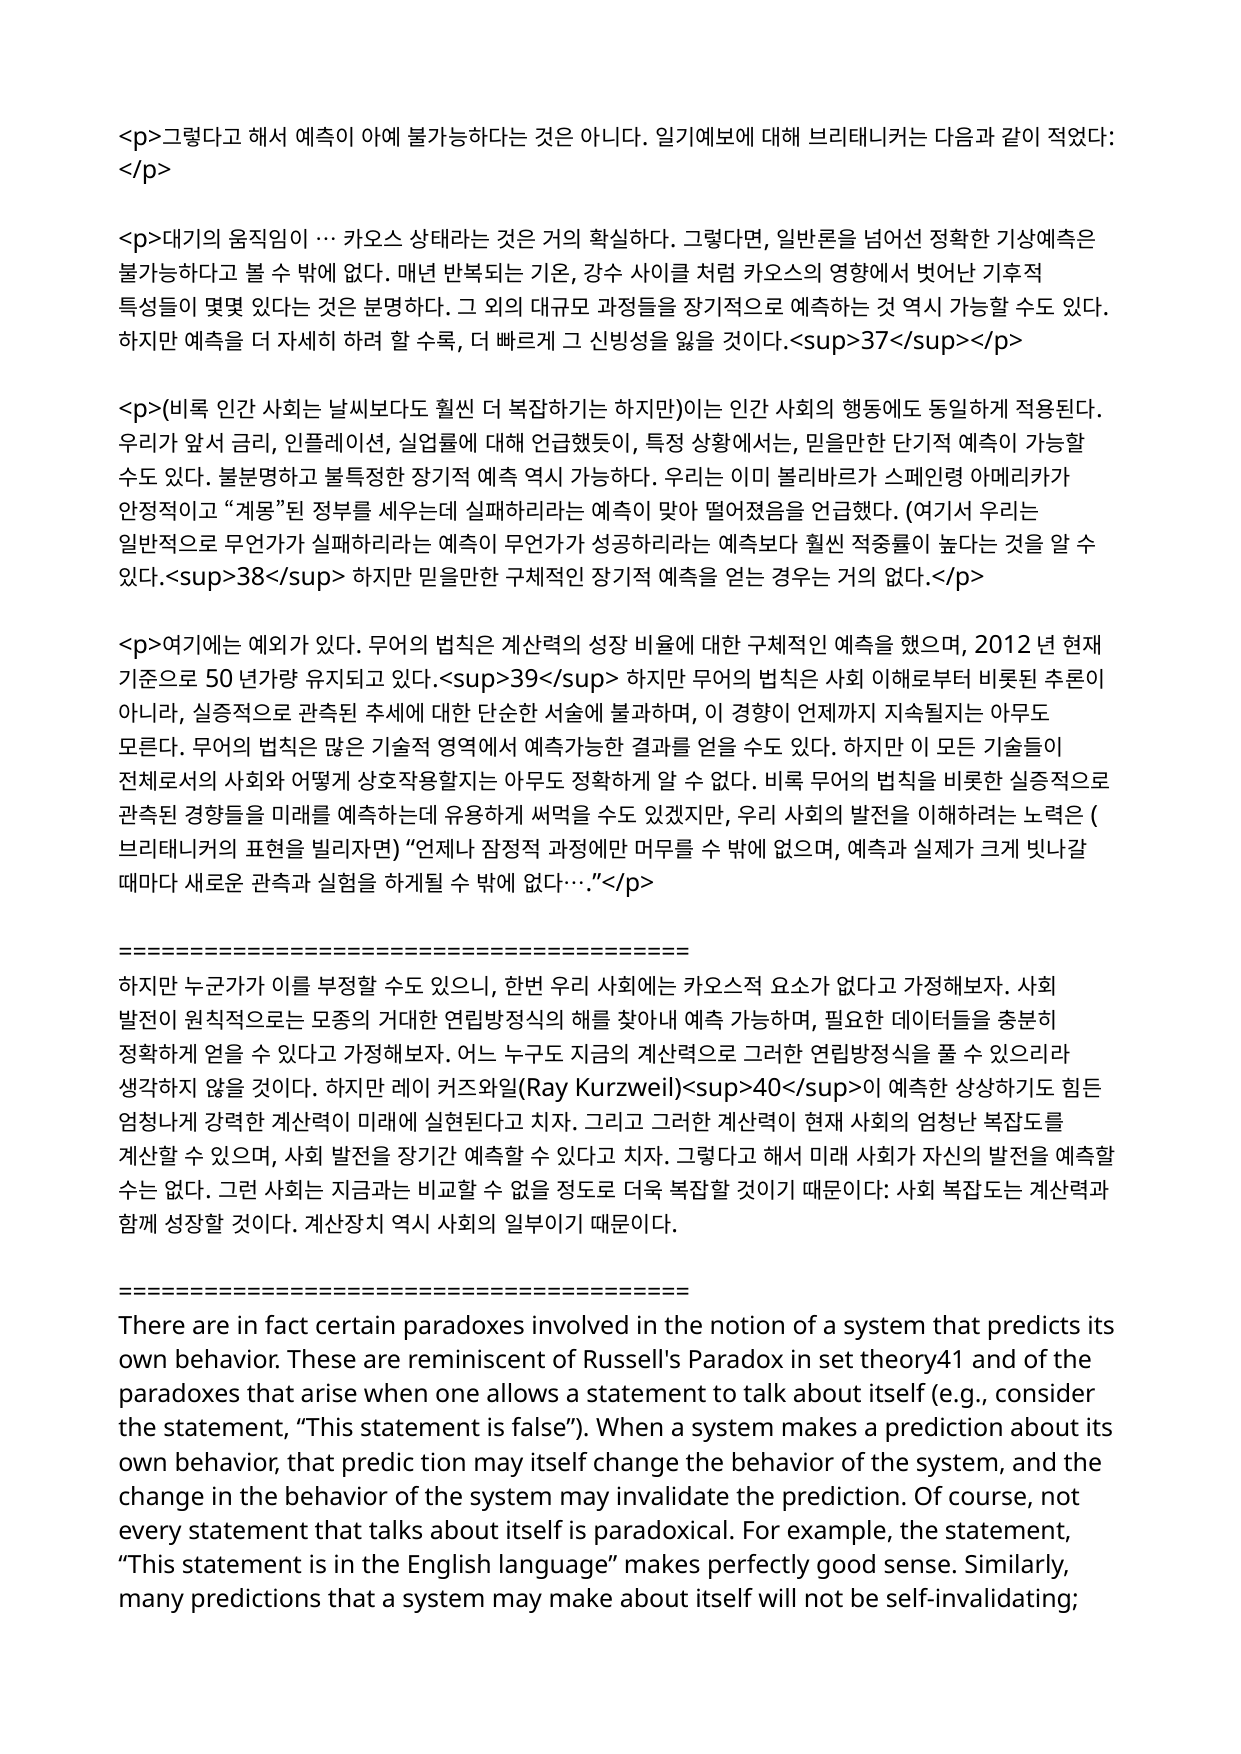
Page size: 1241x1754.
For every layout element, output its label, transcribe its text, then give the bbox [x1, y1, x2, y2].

text <p>여기에는 예외가 있다. 무어의 법칙은 계산력의 성장 비율에 대한 구체적인 예측을 했으며, 2012년 현재 기준으로 50년가량 유지되고 있다.<sup>39</sup> 하지만 무어의 법칙은 사회 이해로부터 비롯된 추론이 아니라, 실증적으로 관측된 추세에 대한 단순한 서술에 불과하며, 이 경향이 언제까지 지속될지는 아무도 모른다. 무어의 법칙은 많은 기술적 영역에서 예측가능한 결과를 얻을 수도 있다. 하지만 이 모든 기술들이 전체로서의 사회와 어떻게 상호작용할지는 아무도 정확하게 알 수 없다. 비록 무어의 법칙을 비롯한 실증적으로 관측된 경향들을 미래를 예측하는데 유용하게 써먹을 수도 있겠지만, 우리 사회의 발전을 이해하려는 노력은 (브리태니커의 표현을 빌리자면) “언제나 잠정적 과정에만 머무를 수 밖에 없으며, 예측과 실제가 크게 빗나갈 때마다 새로운 관측과 실험을 하게될 수 밖에 없다….”</p> [118, 627, 1122, 899]
text <p>(비록 인간 사회는 날씨보다도 훨씬 더 복잡하기는 하지만)이는 인간 사회의 행동에도 동일하게 적용된다. 우리가 앞서 금리, 인플레이션, 실업률에 대해 언급했듯이, 특정 상황에서는, 믿을만한 단기적 예측이 가능할 수도 있다. 불분명하고 불특정한 장기적 예측 역시 가능하다. 우리는 이미 볼리바르가 스페인령 아메리카가 안정적이고 “계몽”된 정부를 세우는데 실패하리라는 예측이 맞아 떨어졌음을 언급했다. (여기서 우리는 일반적으로 무언가가 실패하리라는 예측이 무언가가 성공하리라는 예측보다 훨씬 적중률이 높다는 것을 알 수 있다.<sup>38</sup> 하지만 믿을만한 구체적인 장기적 예측을 얻는 경우는 거의 없다.</p> [118, 391, 1122, 593]
text <p>대기의 움직임이 … 카오스 상태라는 것은 거의 확실하다. 그렇다면, 일반론을 넘어선 정확한 기상예측은 불가능하다고 볼 수 밖에 없다. 매년 반복되는 기온, 강수 사이클 처럼 카오스의 영향에서 벗어난 기후적 특성들이 몇몇 있다는 것은 분명하다. 그 외의 대규모 과정들을 장기적으로 예측하는 것 역시 가능할 수도 있다. 하지만 예측을 더 자세히 하려 할 수록, 더 빠르게 그 신빙성을 잃을 것이다.<sup>37</sup></p> [118, 220, 1122, 357]
text There are in fact certain paradoxes involved in the notion of a system that predicts its own behavior. These are reminiscent of Russell's Paradox in set theory41 and of the paradoxes that arise when one allows a statement to talk about itself (e.g., consider the statement, “This statement is false”). When a system makes a prediction about its own behavior, that predic tion may itself change the behavior of the system, and the change in the behavior of the system may invalidate the prediction. Of course, not every statement that talks about itself is paradoxical. For example, the statement, “This statement is in the English language” makes perfectly good sense. Similarly, many predictions that a system may make about itself will not be self-invalidating; [118, 1308, 1122, 1614]
text ======================================== [118, 933, 1122, 967]
text <p>그렇다고 해서 예측이 아예 불가능하다는 것은 아니다. 일기예보에 대해 브리태니커는 다음과 같이 적었다:</p> [118, 118, 1122, 186]
text ======================================== [118, 1274, 1122, 1308]
text 하지만 누군가가 이를 부정할 수도 있으니, 한번 우리 사회에는 카오스적 요소가 없다고 가정해보자. 사회 발전이 원칙적으로는 모종의 거대한 연립방정식의 해를 찾아내 예측 가능하며, 필요한 데이터들을 충분히 정확하게 얻을 수 있다고 가정해보자. 어느 누구도 지금의 계산력으로 그러한 연립방정식을 풀 수 있으리라 생각하지 않을 것이다. 하지만 레이 커즈와일(Ray Kurzweil)<sup>40</sup>이 예측한 상상하기도 힘든 엄청나게 강력한 계산력이 미래에 실현된다고 치자. 그리고 그러한 계산력이 현재 사회의 엄청난 복잡도를 계산할 수 있으며, 사회 발전을 장기간 예측할 수 있다고 치자. 그렇다고 해서 미래 사회가 자신의 발전을 예측할 수는 없다. 그런 사회는 지금과는 비교할 수 없을 정도로 더욱 복잡할 것이기 때문이다: 사회 복잡도는 계산력과 함께 성장할 것이다. 계산장치 역시 사회의 일부이기 때문이다. [118, 967, 1122, 1240]
